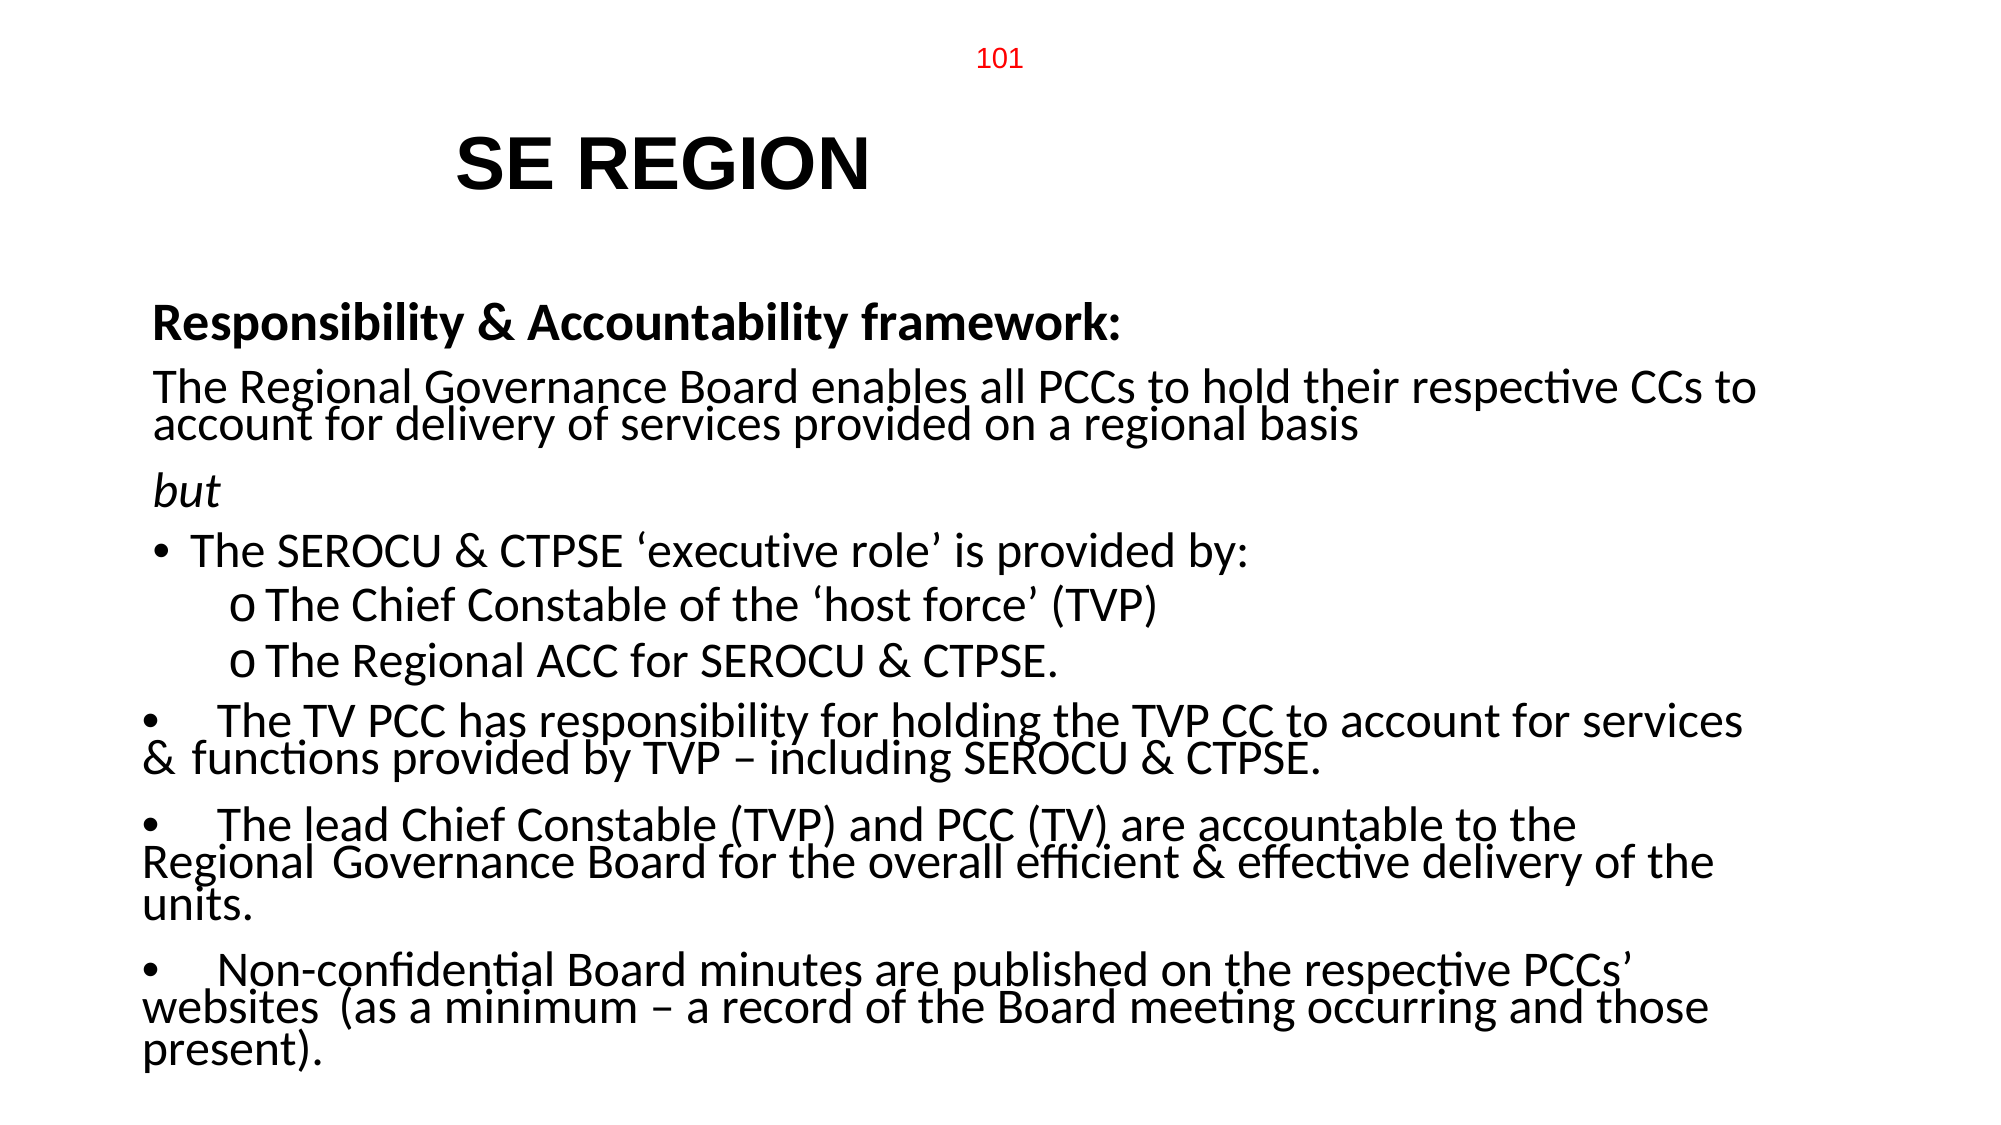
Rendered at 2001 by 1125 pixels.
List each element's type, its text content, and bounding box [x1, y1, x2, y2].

list The lead Chief Constable (TVP) and PCC (TV) are accountable to the Regional Governance Board for the overall efficient & effective delivery of the units. [142, 808, 1737, 933]
list Non-confidential Board minutes are published on the respective PCCs’ websites (as a minimum – a record of the Board meeting occurring and those present). [142, 953, 1800, 1078]
list The Regional ACC for SEROCU & CTPSE. [227, 632, 1810, 689]
text Responsibility & Accountability framework: [152, 288, 1810, 354]
text but [152, 459, 1810, 520]
text The Regional Governance Board enables all PCCs to hold their respective CCs to account for delivery of services provided on a regional basis [152, 370, 1763, 453]
list The Chief Constable of the ‘host force’ (TVP) [227, 578, 1810, 632]
list The TV PCC has responsibility for holding the TVP CC to account for services & functions provided by TVP – including SEROCU & CTPSE. [142, 704, 1763, 787]
subtitle The SEROCU & CTPSE ‘executive role’ is provided by: [152, 522, 1810, 578]
